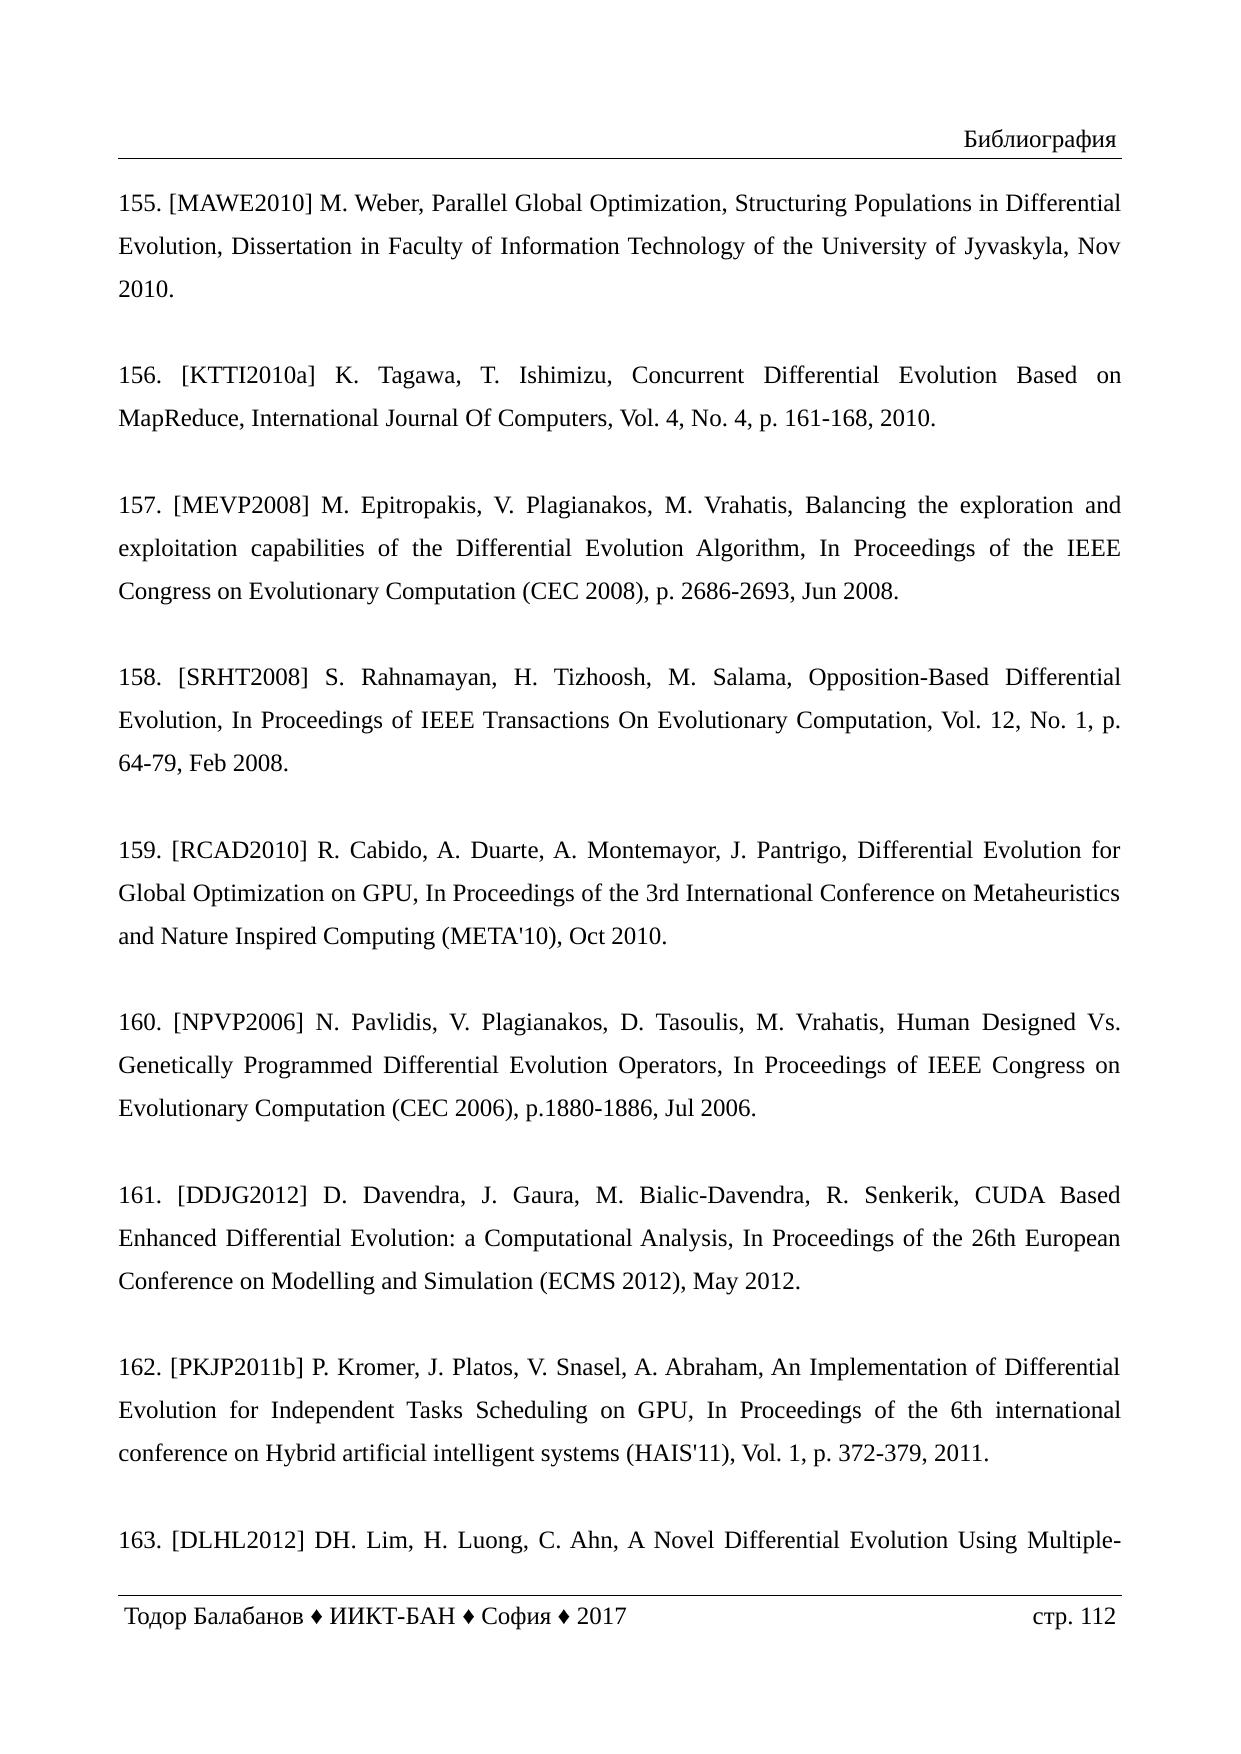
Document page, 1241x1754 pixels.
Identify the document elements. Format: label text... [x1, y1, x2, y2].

text 162. [PKJP2011b] P. Kromer, J. Platos, V. Snasel, A. Abraham, An Implementation of Differential Evolution for Independent Tasks Scheduling on GPU, In Proceedings of the 6th international conference on Hybrid artificial intelligent systems (HAIS'11), Vol. 1, p. 372-379, 2011. [118, 1352, 1122, 1467]
text 159. [RCAD2010] R. Cabido, A. Duarte, A. Montemayor, J. Pantrigo, Differential Evolution for Global Optimization on GPU, In Proceedings of the 3rd International Conference on Metaheuristics and Nature Inspired Computing (META'10), Oct 2010. [118, 835, 1122, 950]
text 157. [MEVP2008] M. Epitropakis, V. Plagianakos, M. Vrahatis, Balancing the exploration and exploitation capabilities of the Differential Evolution Algorithm, In Proceedings of the IEEE Congress on Evolutionary Computation (CEC 2008), p. 2686-2693, Jun 2008. [118, 490, 1122, 605]
text 163. [DLHL2012] DH. Lim, H. Luong, C. Ahn, A Novel Differential Evolution Using Multiple- [118, 1525, 1122, 1553]
text 158. [SRHT2008] S. Rahnamayan, H. Tizhoosh, M. Salama, Opposition-Based Differential Evolution, In Proceedings of IEEE Transactions On Evolutionary Computation, Vol. 12, No. 1, p. 64-79, Feb 2008. [118, 662, 1122, 777]
text 161. [DDJG2012] D. Davendra, J. Gaura, M. Bialic-Davendra, R. Senkerik, CUDA Based Enhanced Differential Evolution: a Computational Analysis, In Proceedings of the 26th European Conference on Modelling and Simulation (ECMS 2012), May 2012. [118, 1180, 1122, 1295]
text 160. [NPVP2006] N. Pavlidis, V. Plagianakos, D. Tasoulis, M. Vrahatis, Human Designed Vs. Genetically Programmed Differential Evolution Operators, In Proceedings of IEEE Congress on Evolutionary Computation (CEC 2006), p.1880-1886, Jul 2006. [118, 1007, 1122, 1122]
text 155. [MAWE2010] M. Weber, Parallel Global Optimization, Structuring Populations in Differential Evolution, Dissertation in Faculty of Information Technology of the University of Jyvaskyla, Nov 2010. [118, 188, 1122, 303]
text 156. [KTTI2010a] K. Tagawa, T. Ishimizu, Concurrent Differential Evolution Based on MapReduce, International Journal Of Computers, Vol. 4, No. 4, p. 161-168, 2010. [118, 360, 1122, 432]
